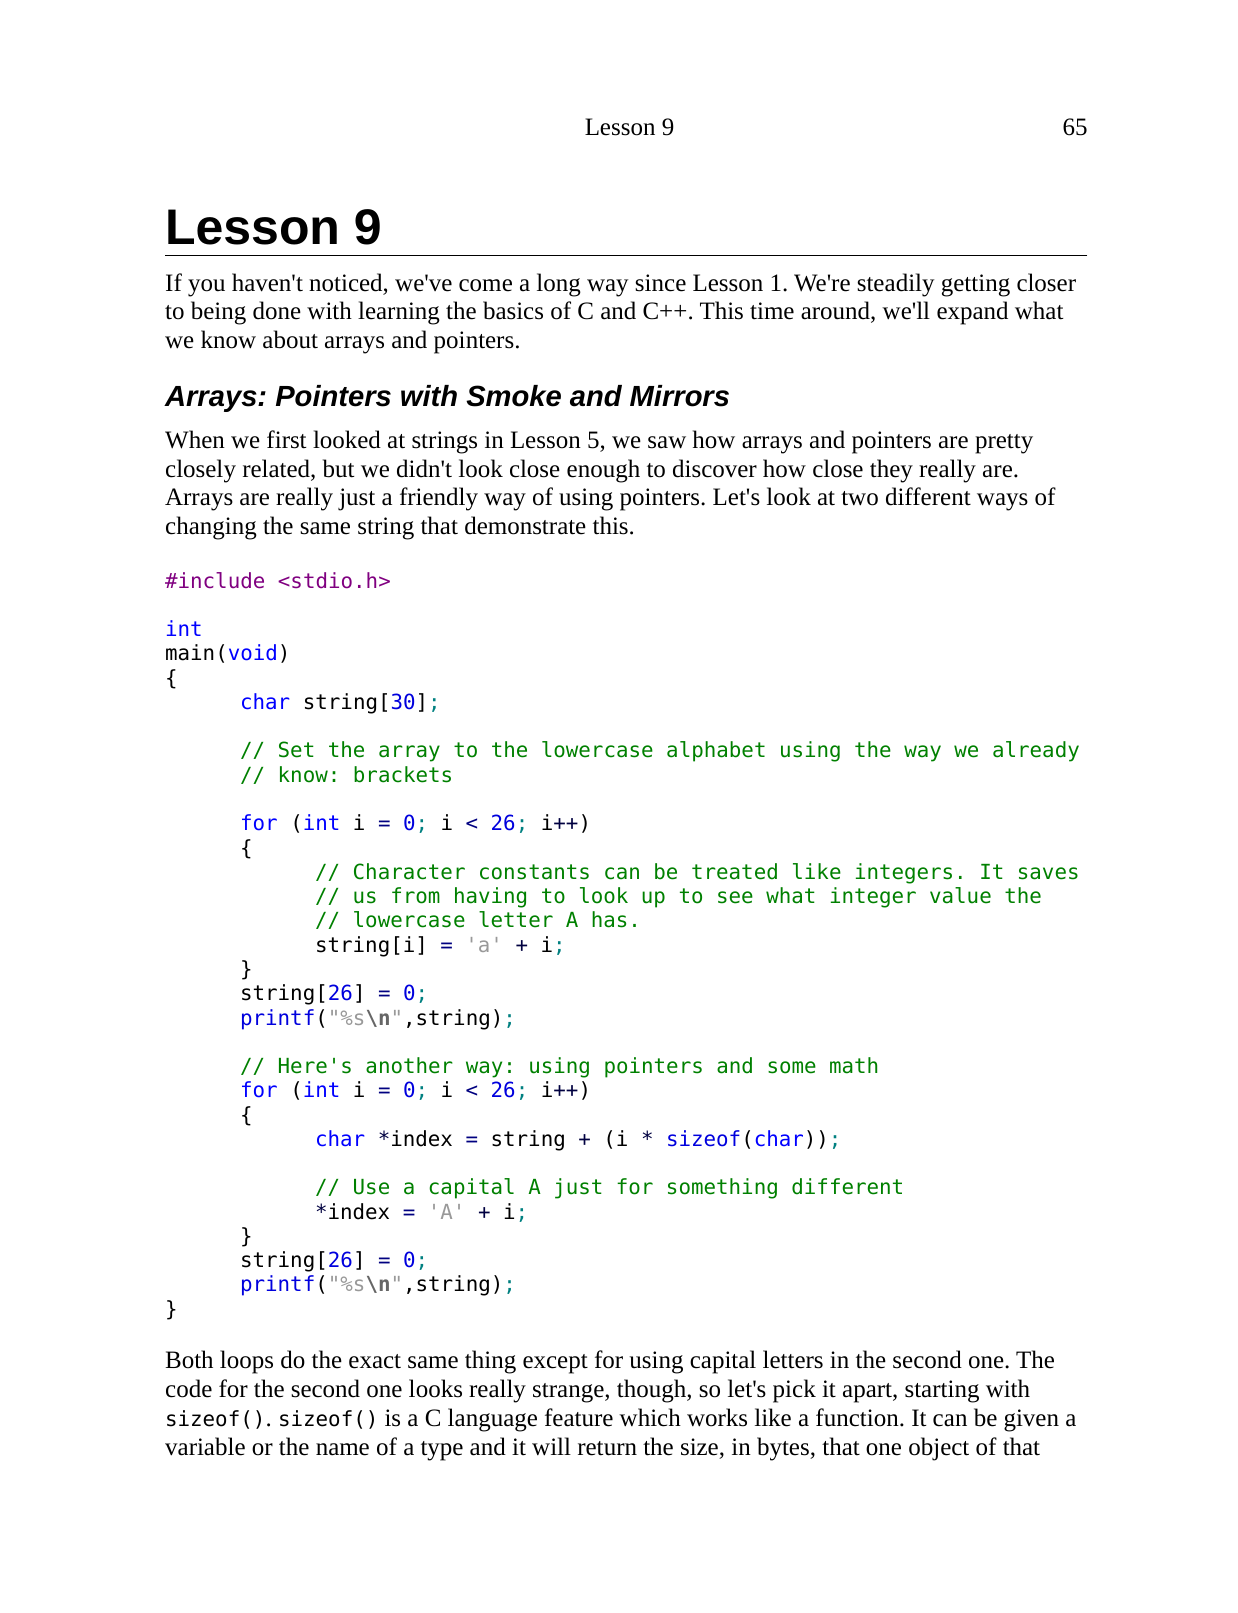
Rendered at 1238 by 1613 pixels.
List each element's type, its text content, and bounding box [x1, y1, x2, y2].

text char *index = string + (i * sizeof(char)); [165, 1127, 1087, 1151]
text If you haven't noticed, we've come a long way since Lesson 1. We're steadily getting closer to being done with learning the basics of C and C++. This time around, we'll expand what we know about arrays and pointers. [165, 268, 1087, 354]
text printf("%s\n",string); [165, 1272, 1087, 1297]
text // Character constants can be treated like integers. It saves [165, 860, 1087, 884]
text char string[30]; [165, 690, 1087, 714]
text #include <stdio.h> [165, 569, 1087, 593]
text int [165, 617, 1087, 641]
text string[26] = 0; [165, 981, 1087, 1006]
text for (int i = 0; i < 26; i++) [165, 1078, 1087, 1103]
text { [165, 1103, 1087, 1127]
text { [165, 666, 1087, 690]
text // lowercase letter A has. [165, 908, 1087, 933]
text *index = 'A' + i; [165, 1200, 1087, 1224]
text printf("%s\n",string); [165, 1006, 1087, 1030]
text string[i] = 'a' + i; [165, 933, 1087, 957]
text } [165, 957, 1087, 981]
subtitle Arrays: Pointers with Smoke and Mirrors [165, 379, 1087, 412]
text string[26] = 0; [165, 1248, 1087, 1272]
text Both loops do the exact same thing except for using capital letters in the second one. The code for the second one looks really strange, though, so let's pick it apart, starting with sizeof(). sizeof() is a C language feature which works like a function. It can be given a variable or the name of a type and it will return the size, in bytes, that one object of that [165, 1345, 1087, 1460]
text // know: brackets [165, 763, 1087, 787]
text main(void) [165, 641, 1087, 666]
text for (int i = 0; i < 26; i++) [165, 811, 1087, 836]
text // us from having to look up to see what integer value the [165, 884, 1087, 908]
text { [165, 836, 1087, 860]
text } [165, 1224, 1087, 1248]
text // Set the array to the lowercase alphabet using the way we already [165, 738, 1087, 763]
text // Use a capital A just for something different [165, 1175, 1087, 1200]
text } [165, 1297, 1087, 1321]
text When we first looked at strings in Lesson 5, we saw how arrays and pointers are pretty closely related, but we didn't look close enough to discover how close they really are. Arrays are really just a friendly way of using pointers. Let's look at two different ways of changing the same string that demonstrate this. [165, 425, 1087, 540]
subtitle Lesson 9 [165, 197, 1087, 255]
text // Here's another way: using pointers and some math [165, 1054, 1087, 1078]
